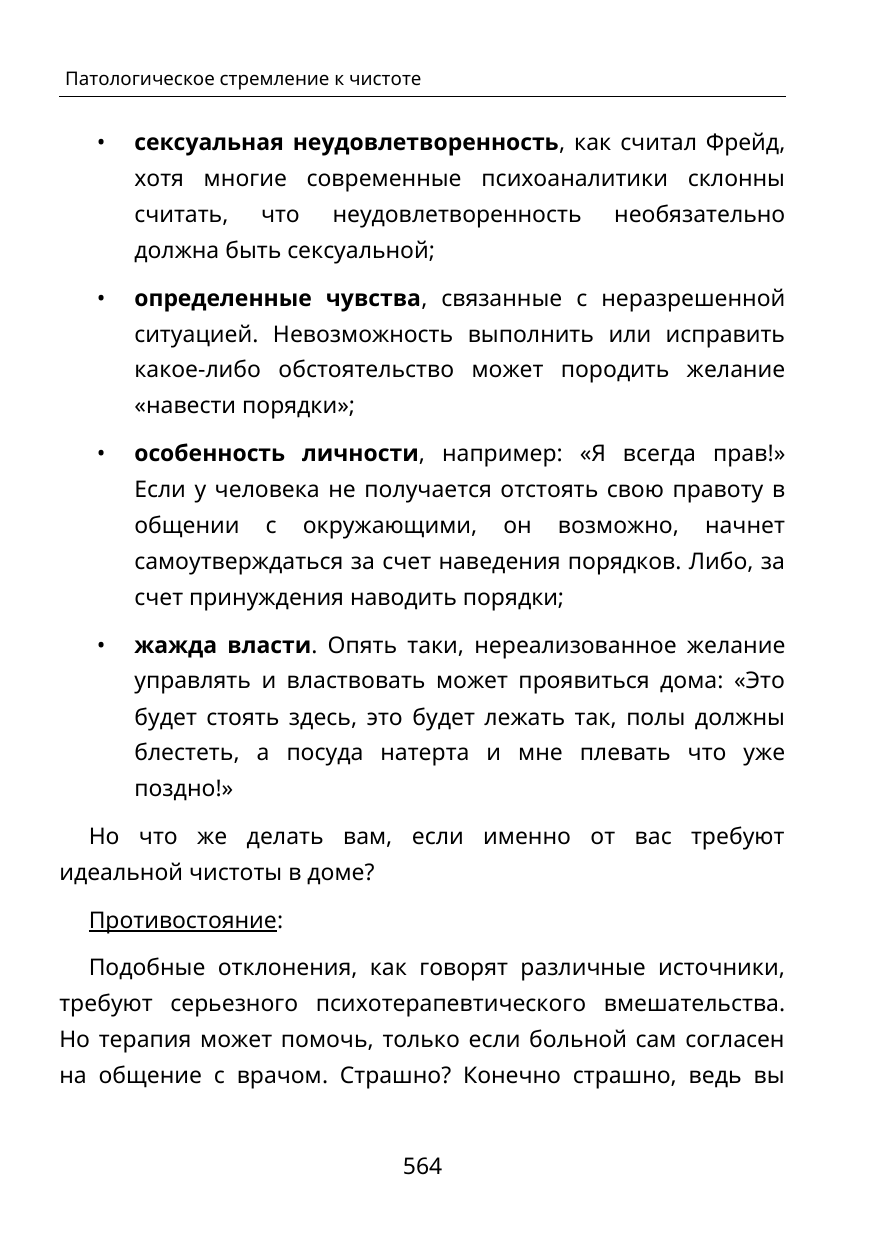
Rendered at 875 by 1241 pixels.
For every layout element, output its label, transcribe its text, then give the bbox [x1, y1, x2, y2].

text Но что же делать вам, если именно от вас требуют идеальной чистоты в доме? [59, 820, 786, 887]
list сексуальная неудовлетворенность, как считал Фрейд, хотя многие современные психоаналитики склонны считать, что неудовлетворенность необязательно должна быть сексуальной; [97, 126, 786, 265]
list особенность личности, например: «Я всегда прав!» Если у человека не получается отстоять свою правоту в общении с окружающими, он возможно, начнет самоутверждаться за счет наведения порядков. Либо, за счет принуждения наводить порядки; [97, 437, 786, 612]
text Противостояние: [59, 904, 786, 935]
list определенные чувства, связанные с неразрешенной ситуацией. Невозможность выполнить или исправить какое-либо обстоятельство может породить желание «навести порядки»; [97, 282, 786, 421]
list жажда власти. Опять таки, нереализованное желание управлять и властвовать может проявиться дома: «Это будет стоять здесь, это будет лежать так, полы должны блестеть, а посуда натерта и мне плевать что уже поздно!» [97, 628, 786, 803]
text Подобные отклонения, как говорят различные источники, требуют серьезного психотерапевтического вмешательства. Но терапия может помочь, только если больной сам согласен на общение с врачом. Страшно? Конечно страшно, ведь вы [59, 951, 786, 1090]
